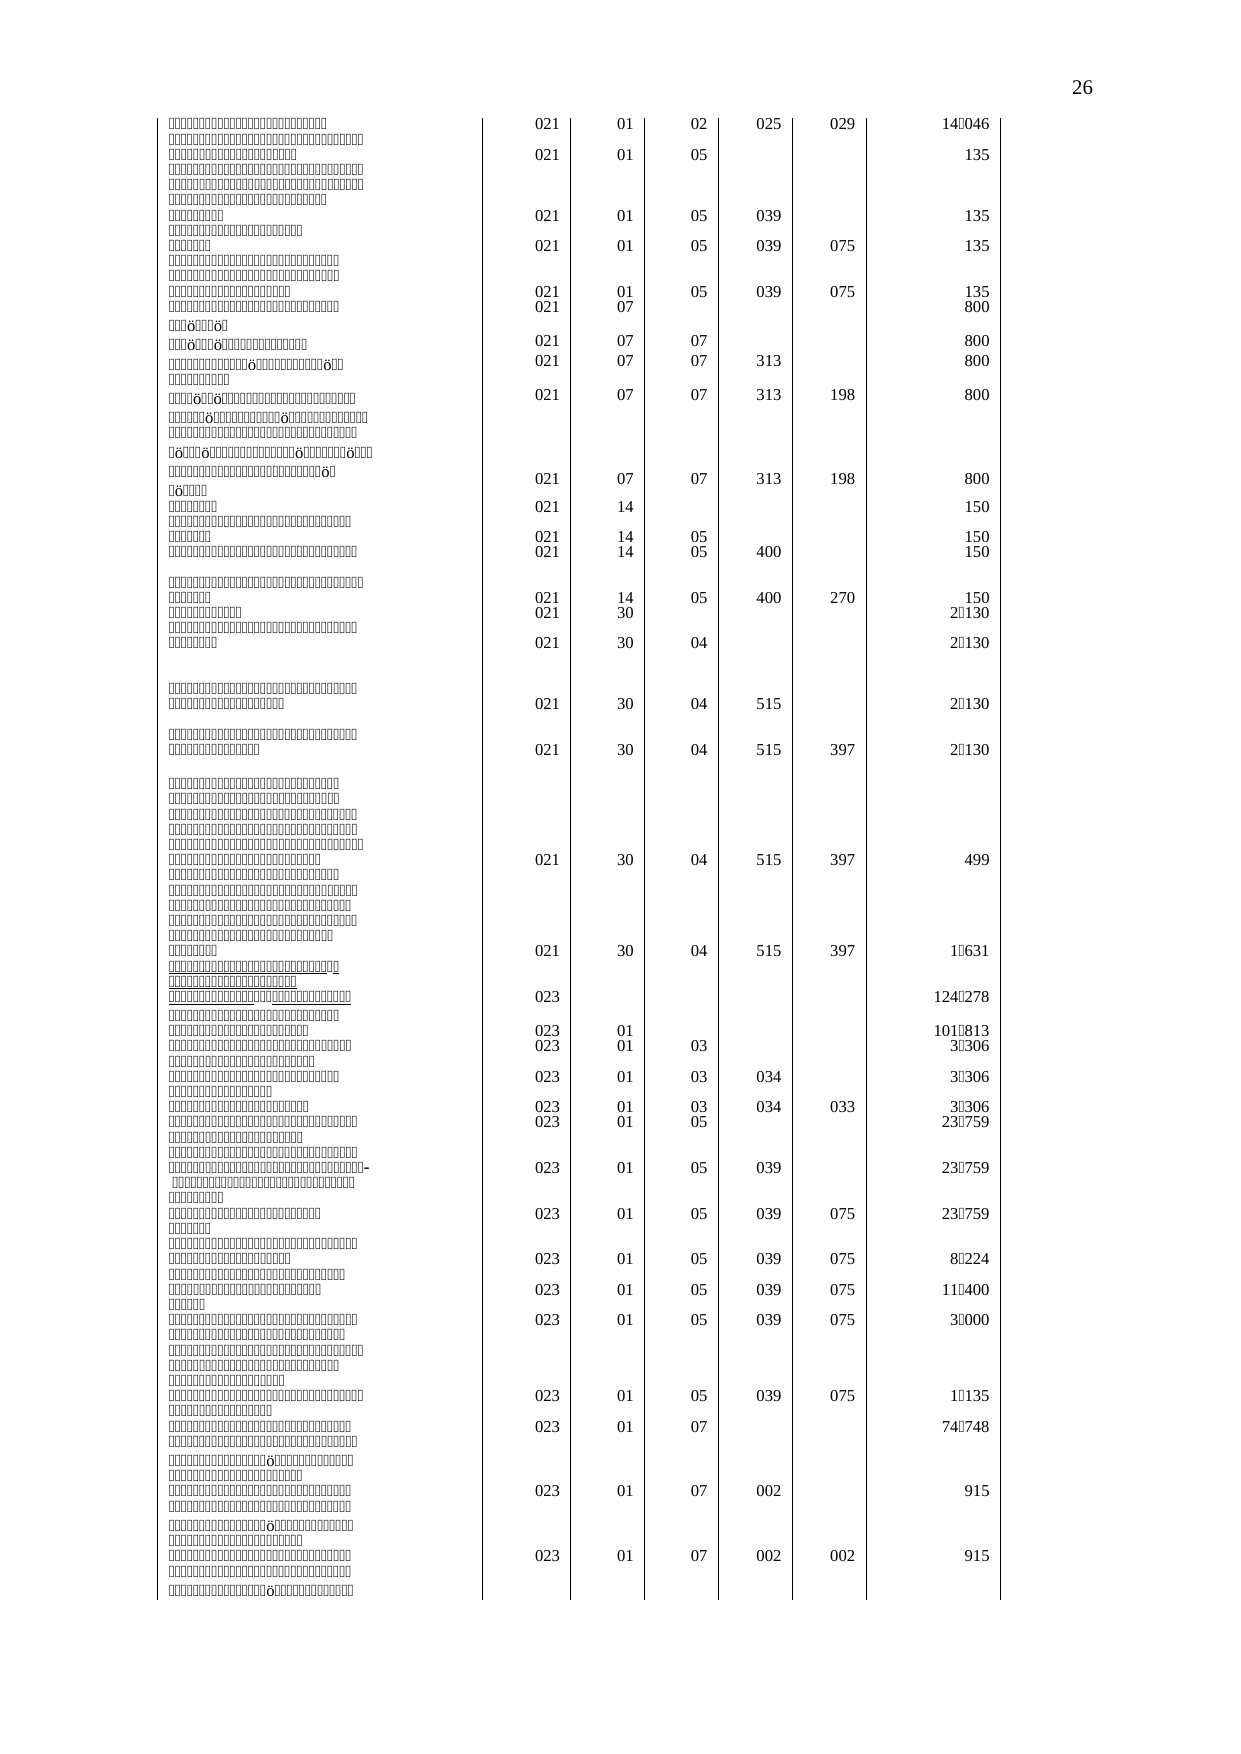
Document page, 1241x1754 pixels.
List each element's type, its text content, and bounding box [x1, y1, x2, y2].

table_cell  [571, 1010, 644, 1040]
table_cell   [158, 1116, 482, 1147]
table_cell  [645, 683, 718, 728]
table_cell  [483, 1116, 570, 1147]
table_cell [793, 622, 866, 683]
table_cell  [719, 118, 792, 133]
table_cell  [867, 428, 1000, 500]
table_cell   [158, 133, 482, 164]
table_cell  [793, 1390, 866, 1420]
table_cell [793, 500, 866, 516]
table_cell [719, 1116, 792, 1147]
table_cell  [719, 225, 792, 255]
table_cell  [645, 1550, 718, 1600]
table_cell  [719, 1147, 792, 1207]
table_cell [645, 301, 718, 335]
table_cell  [867, 1071, 1000, 1101]
table_cell  [867, 225, 1000, 255]
table_cell  [719, 1208, 792, 1238]
table_cell  [645, 335, 718, 354]
table_cell  [867, 622, 1000, 683]
table_cell       [158, 778, 482, 869]
table_cell  [483, 354, 570, 389]
table_cell  [867, 1040, 1000, 1071]
table_cell  [867, 683, 1000, 728]
table_cell  [867, 118, 1000, 133]
table_cell öö [158, 335, 482, 354]
table_cell  [793, 576, 866, 607]
table_cell  [719, 1268, 792, 1314]
table_cell öö öö [158, 389, 482, 427]
table_cell      [158, 1314, 482, 1390]
table_cell  [719, 1238, 792, 1268]
table_cell  [483, 164, 570, 224]
table_cell  [867, 1550, 1000, 1600]
table_cell  [793, 1268, 866, 1314]
table_cell  [867, 576, 1000, 607]
table_cell  [571, 301, 644, 335]
table_cell   [158, 622, 482, 683]
table_cell  [483, 960, 570, 1010]
table_cell  [793, 255, 866, 301]
table_cell  [867, 500, 1000, 516]
table_cell  [483, 1147, 570, 1207]
table_cell [793, 1071, 866, 1101]
table_cell  [483, 133, 570, 164]
table_cell  [483, 1010, 570, 1040]
table_cell  [483, 118, 570, 133]
table_cell  [793, 1550, 866, 1600]
table_cell  [483, 683, 570, 728]
table_cell  [483, 546, 570, 576]
table_cell  [867, 335, 1000, 354]
table_cell  [645, 1071, 718, 1101]
table_cell       [158, 869, 482, 960]
table_cell  [483, 1485, 570, 1550]
table_cell  [645, 1116, 718, 1147]
table_cell  [158, 500, 482, 516]
table_cell [793, 960, 866, 1010]
table_cell  [483, 1420, 570, 1485]
table_cell  [867, 1116, 1000, 1147]
table_cell [719, 301, 792, 335]
table_cell  [645, 516, 718, 546]
table_cell   [158, 225, 482, 255]
table_cell  [867, 255, 1000, 301]
table_cell     [158, 164, 482, 224]
table_cell   [158, 683, 482, 728]
table_cell  [571, 576, 644, 607]
table_cell [793, 516, 866, 546]
table_cell  [719, 778, 792, 869]
table_cell  [571, 225, 644, 255]
table_cell  [158, 118, 482, 133]
table_cell  [571, 354, 644, 389]
table_cell  [571, 1040, 644, 1071]
table_cell  [719, 255, 792, 301]
table_cell  [571, 164, 644, 224]
table_cell  [483, 255, 570, 301]
table_cell  [719, 729, 792, 778]
table_cell  [867, 1010, 1000, 1040]
table_cell  [867, 301, 1000, 335]
table_cell   [158, 516, 482, 546]
table_cell  [645, 1268, 718, 1314]
table_cell  [483, 622, 570, 683]
table_cell [793, 354, 866, 389]
table_cell  [867, 164, 1000, 224]
table_cell [645, 607, 718, 622]
table_cell  [158, 546, 482, 576]
table_cell  [867, 1208, 1000, 1238]
table_cell  [483, 1314, 570, 1390]
table_cell    [158, 960, 482, 1010]
table_cell  [571, 500, 644, 516]
table_cell  [645, 389, 718, 427]
table_cell [645, 960, 718, 1010]
table_cell  öö [158, 301, 482, 335]
table_cell [793, 301, 866, 335]
table_cell  [645, 869, 718, 960]
table_cell  [571, 1208, 644, 1238]
table_cell  [158, 1101, 482, 1116]
table_cell  [483, 301, 570, 335]
table_cell  [793, 778, 866, 869]
table_cell [793, 1420, 866, 1485]
table_cell  [867, 960, 1000, 1010]
table_cell  [645, 255, 718, 301]
table_cell  [867, 869, 1000, 960]
table_cell  [571, 683, 644, 728]
table_cell  [719, 869, 792, 960]
table_cell  [571, 1101, 644, 1116]
table_cell [719, 960, 792, 1010]
table_cell  [483, 729, 570, 778]
table_cell [719, 500, 792, 516]
table_cell  [571, 1314, 644, 1390]
table_cell  [867, 546, 1000, 576]
table_cell öö  [158, 354, 482, 389]
table_cell  ­  [158, 1147, 482, 1207]
table_cell [645, 500, 718, 516]
table_cell  [719, 546, 792, 576]
table_cell  [867, 1390, 1000, 1420]
table_cell  [483, 1390, 570, 1420]
table_cell [793, 546, 866, 576]
table_cell  [719, 164, 792, 224]
table_cell  [645, 428, 718, 500]
table_cell  [645, 118, 718, 133]
table_cell  [571, 1268, 644, 1314]
table_cell  [645, 1101, 718, 1116]
table_cell  [867, 389, 1000, 427]
table_cell  [483, 1040, 570, 1071]
table_cell  [571, 1238, 644, 1268]
table_cell  [645, 225, 718, 255]
table_cell  [867, 729, 1000, 778]
table_cell [793, 133, 866, 164]
table_cell  [645, 1390, 718, 1420]
table_cell  [571, 1550, 644, 1600]
table_cell  [571, 546, 644, 576]
table_cell  [867, 1268, 1000, 1314]
table_cell  [645, 354, 718, 389]
table_cell  [719, 1314, 792, 1390]
table_cell [719, 1010, 792, 1040]
table_cell  [867, 1238, 1000, 1268]
table_cell  [719, 354, 792, 389]
table_cell  [571, 1420, 644, 1485]
table_cell  [483, 1101, 570, 1116]
table_cell  [793, 428, 866, 500]
table_cell   [158, 1238, 482, 1268]
table_cell [793, 1040, 866, 1071]
table_cell  [719, 1101, 792, 1116]
table_cell  [483, 778, 570, 869]
table_cell   ö  [158, 1485, 482, 1550]
table_cell  [645, 778, 718, 869]
table_cell  [645, 164, 718, 224]
table_cell  [793, 1238, 866, 1268]
table_cell  [645, 1147, 718, 1207]
table_cell  [719, 1390, 792, 1420]
table_cell [793, 1010, 866, 1040]
table_cell  [483, 389, 570, 427]
table_cell  [571, 255, 644, 301]
table_cell  [571, 729, 644, 778]
table_cell  [483, 516, 570, 546]
table_cell   [158, 1208, 482, 1238]
table_cell [645, 1010, 718, 1040]
table_cell [719, 1420, 792, 1485]
table_cell  [571, 389, 644, 427]
table_cell  [719, 576, 792, 607]
table_cell [719, 516, 792, 546]
table_cell  [719, 1071, 792, 1101]
table_cell  [719, 389, 792, 427]
table_cell  [867, 1147, 1000, 1207]
table_cell  [793, 118, 866, 133]
table_cell  [867, 1101, 1000, 1116]
table_cell  [793, 225, 866, 255]
table_cell  [867, 607, 1000, 622]
table_cell  [483, 500, 570, 516]
table_cell [793, 335, 866, 354]
table_cell  [719, 428, 792, 500]
table_cell  [867, 1485, 1000, 1550]
table_cell  [483, 1268, 570, 1314]
table_cell  [571, 133, 644, 164]
table_cell  [719, 1485, 792, 1550]
table_cell  [645, 1485, 718, 1550]
table_cell  [645, 133, 718, 164]
table_cell  [645, 622, 718, 683]
table_cell  [571, 622, 644, 683]
table_cell  [571, 118, 644, 133]
table_cell    [158, 1268, 482, 1314]
table_cell [719, 607, 792, 622]
table_cell   [158, 1071, 482, 1101]
table_cell  [571, 869, 644, 960]
table_cell  [483, 1208, 570, 1238]
table_cell [719, 1040, 792, 1071]
table_cell  [483, 335, 570, 354]
table_cell  [571, 428, 644, 500]
table_cell   [158, 1010, 482, 1040]
table_cell  [571, 335, 644, 354]
table_cell  [645, 1238, 718, 1268]
table_cell  [793, 1208, 866, 1238]
table_cell  [645, 1208, 718, 1238]
table_cell  [571, 516, 644, 546]
table_cell  [571, 1485, 644, 1550]
table_cell   [158, 1040, 482, 1071]
table_cell [719, 622, 792, 683]
table_cell  [483, 225, 570, 255]
table_cell  [793, 869, 866, 960]
table_cell  [645, 729, 718, 778]
table_cell  [571, 1116, 644, 1147]
table_cell  [645, 546, 718, 576]
table_cell  [719, 683, 792, 728]
table_cell  [483, 1550, 570, 1600]
table_cell  [483, 428, 570, 500]
table_cell  [645, 1420, 718, 1485]
table_cell   [158, 576, 482, 607]
table_cell  [571, 1390, 644, 1420]
table_cell  [793, 1314, 866, 1390]
table_cell  [793, 729, 866, 778]
table_cell [793, 1116, 866, 1147]
table_cell [719, 335, 792, 354]
table_cell [793, 1485, 866, 1550]
table_cell  [867, 354, 1000, 389]
table_cell [571, 960, 644, 1010]
table_cell [719, 133, 792, 164]
table_cell  [793, 1101, 866, 1116]
table_cell  [571, 1147, 644, 1207]
table_cell  [571, 607, 644, 622]
table_cell    [158, 255, 482, 301]
table_cell  [719, 1550, 792, 1600]
table_cell   ö [158, 1550, 482, 1600]
table_cell  [645, 1314, 718, 1390]
table_cell   [158, 729, 482, 778]
table_cell  [793, 389, 866, 427]
table_cell  [483, 576, 570, 607]
table_cell  [483, 607, 570, 622]
table_cell  [867, 516, 1000, 546]
table_cell  [483, 869, 570, 960]
table_cell  öööö ö ö [158, 428, 482, 500]
table_cell [793, 1147, 866, 1207]
table_cell  [867, 133, 1000, 164]
table_cell  [645, 576, 718, 607]
table_cell [793, 164, 866, 224]
table_cell  [571, 1071, 644, 1101]
table_cell [793, 607, 866, 622]
table_cell  [483, 1071, 570, 1101]
table_cell  [571, 778, 644, 869]
table_cell  [483, 1238, 570, 1268]
table_cell  [158, 607, 482, 622]
table_cell  [867, 778, 1000, 869]
table_cell  [867, 1314, 1000, 1390]
table_cell  [867, 1420, 1000, 1485]
table_cell   ö  [158, 1420, 482, 1485]
table_cell   [158, 1390, 482, 1420]
table_cell  [645, 1040, 718, 1071]
table_cell [793, 683, 866, 728]
